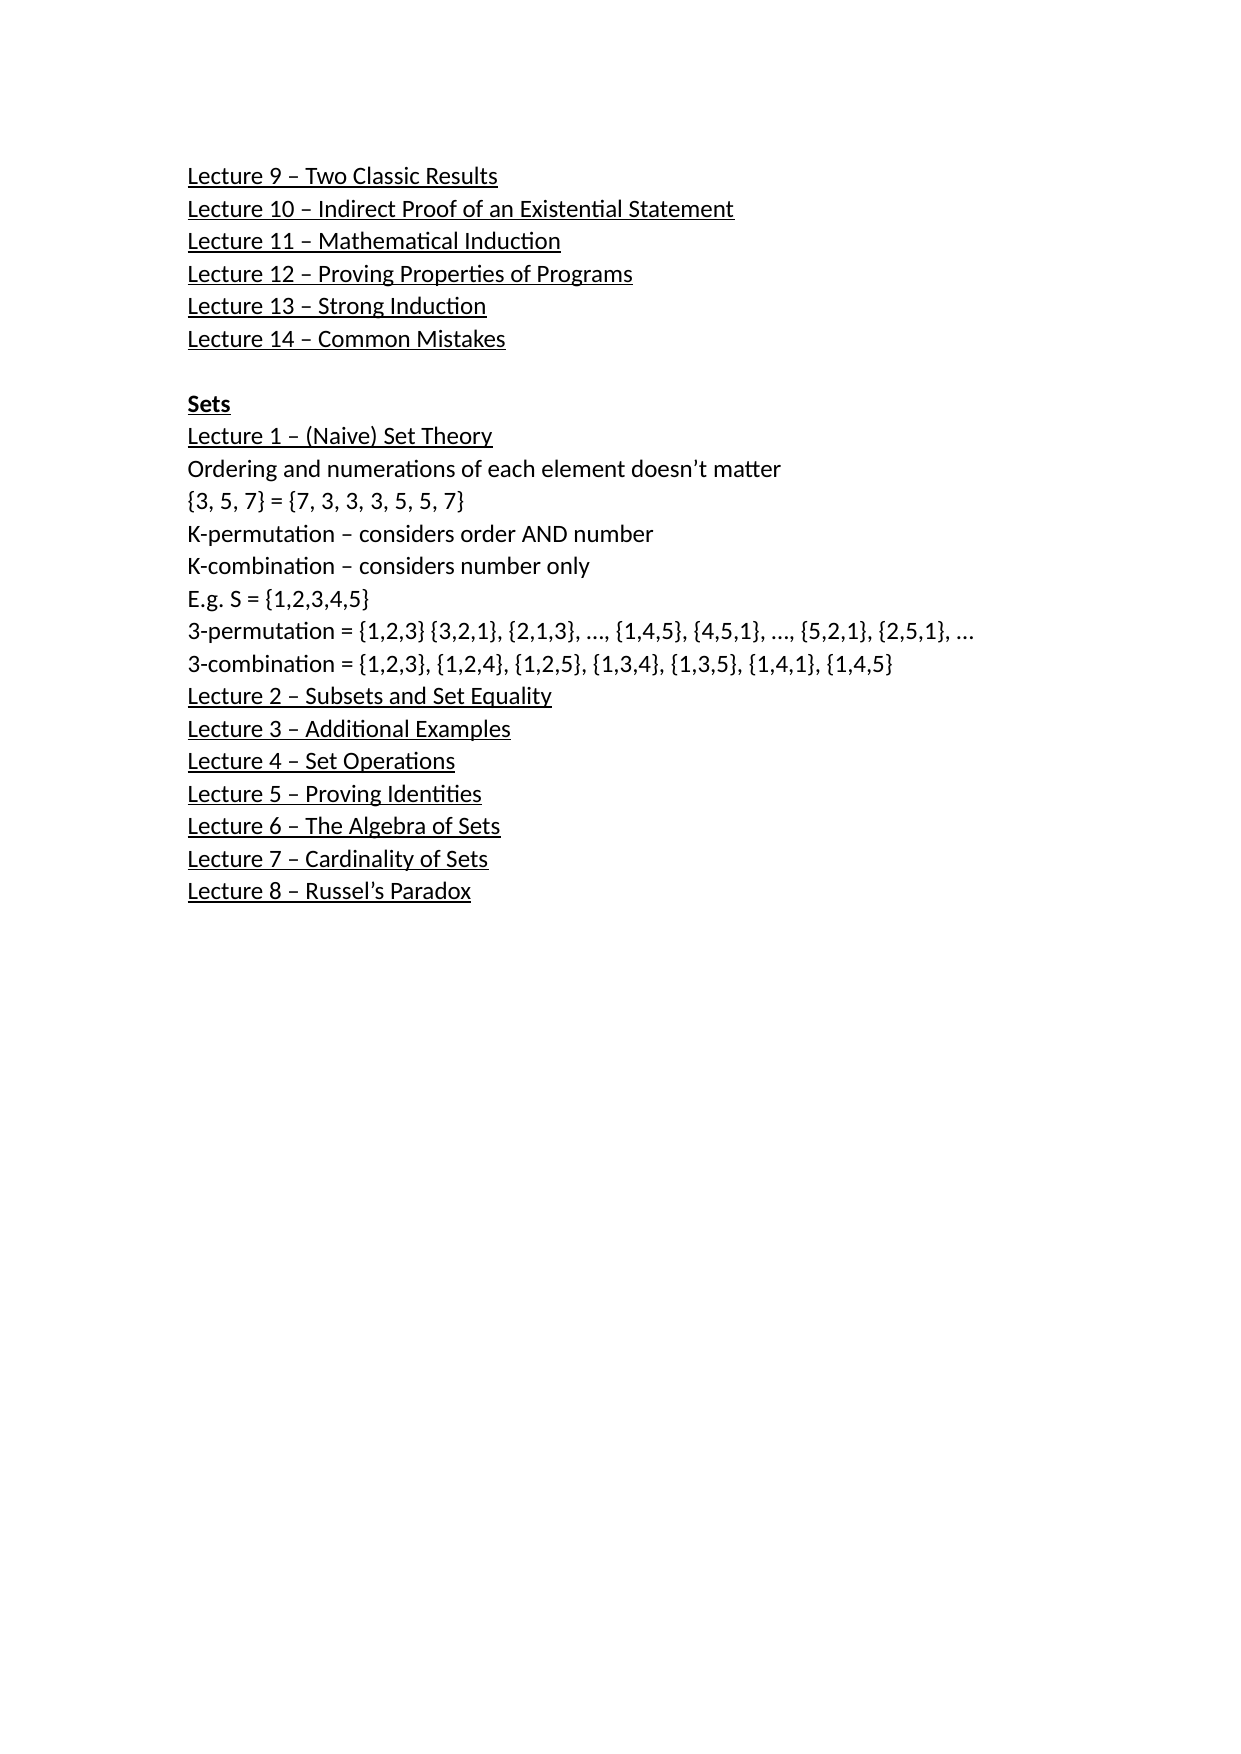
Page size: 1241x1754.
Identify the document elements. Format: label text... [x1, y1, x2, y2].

text Lecture 8 – Russel’s Paradox [187, 877, 1053, 909]
text Lecture 10 – Indirect Proof of an Existential Statement [187, 194, 1053, 227]
text Lecture 6 – The Algebra of Sets [187, 812, 1053, 844]
text K-permutation – considers order AND number [187, 519, 1053, 552]
text Lecture 5 – Proving Identities [187, 779, 1053, 812]
text {3, 5, 7} = {7, 3, 3, 3, 5, 5, 7} [187, 487, 1053, 519]
text Lecture 14 – Common Mistakes [187, 324, 1053, 357]
text Lecture 9 – Two Classic Results [187, 162, 1053, 194]
text Ordering and numerations of each element doesn’t matter [187, 454, 1053, 487]
text 3-permutation = {1,2,3} {3,2,1}, {2,1,3}, …, {1,4,5}, {4,5,1}, …, {5,2,1}, {2,5,1}, … [187, 617, 1053, 649]
text Lecture 7 – Cardinality of Sets [187, 844, 1053, 877]
text Lecture 1 – (Naive) Set Theory [187, 422, 1053, 454]
text Lecture 4 – Set Operations [187, 747, 1053, 779]
text Lecture 3 – Additional Examples [187, 714, 1053, 747]
text Lecture 13 – Strong Induction [187, 292, 1053, 324]
text K-combination – considers number only [187, 552, 1053, 584]
text Lecture 12 – Proving Properties of Programs [187, 259, 1053, 292]
text E.g. S = {1,2,3,4,5} [187, 584, 1053, 617]
text Lecture 2 – Subsets and Set Equality [187, 682, 1053, 714]
text Sets [187, 389, 1053, 422]
text Lecture 11 – Mathematical Induction [187, 227, 1053, 259]
text 3-combination = {1,2,3}, {1,2,4}, {1,2,5}, {1,3,4}, {1,3,5}, {1,4,1}, {1,4,5} [187, 649, 1053, 682]
